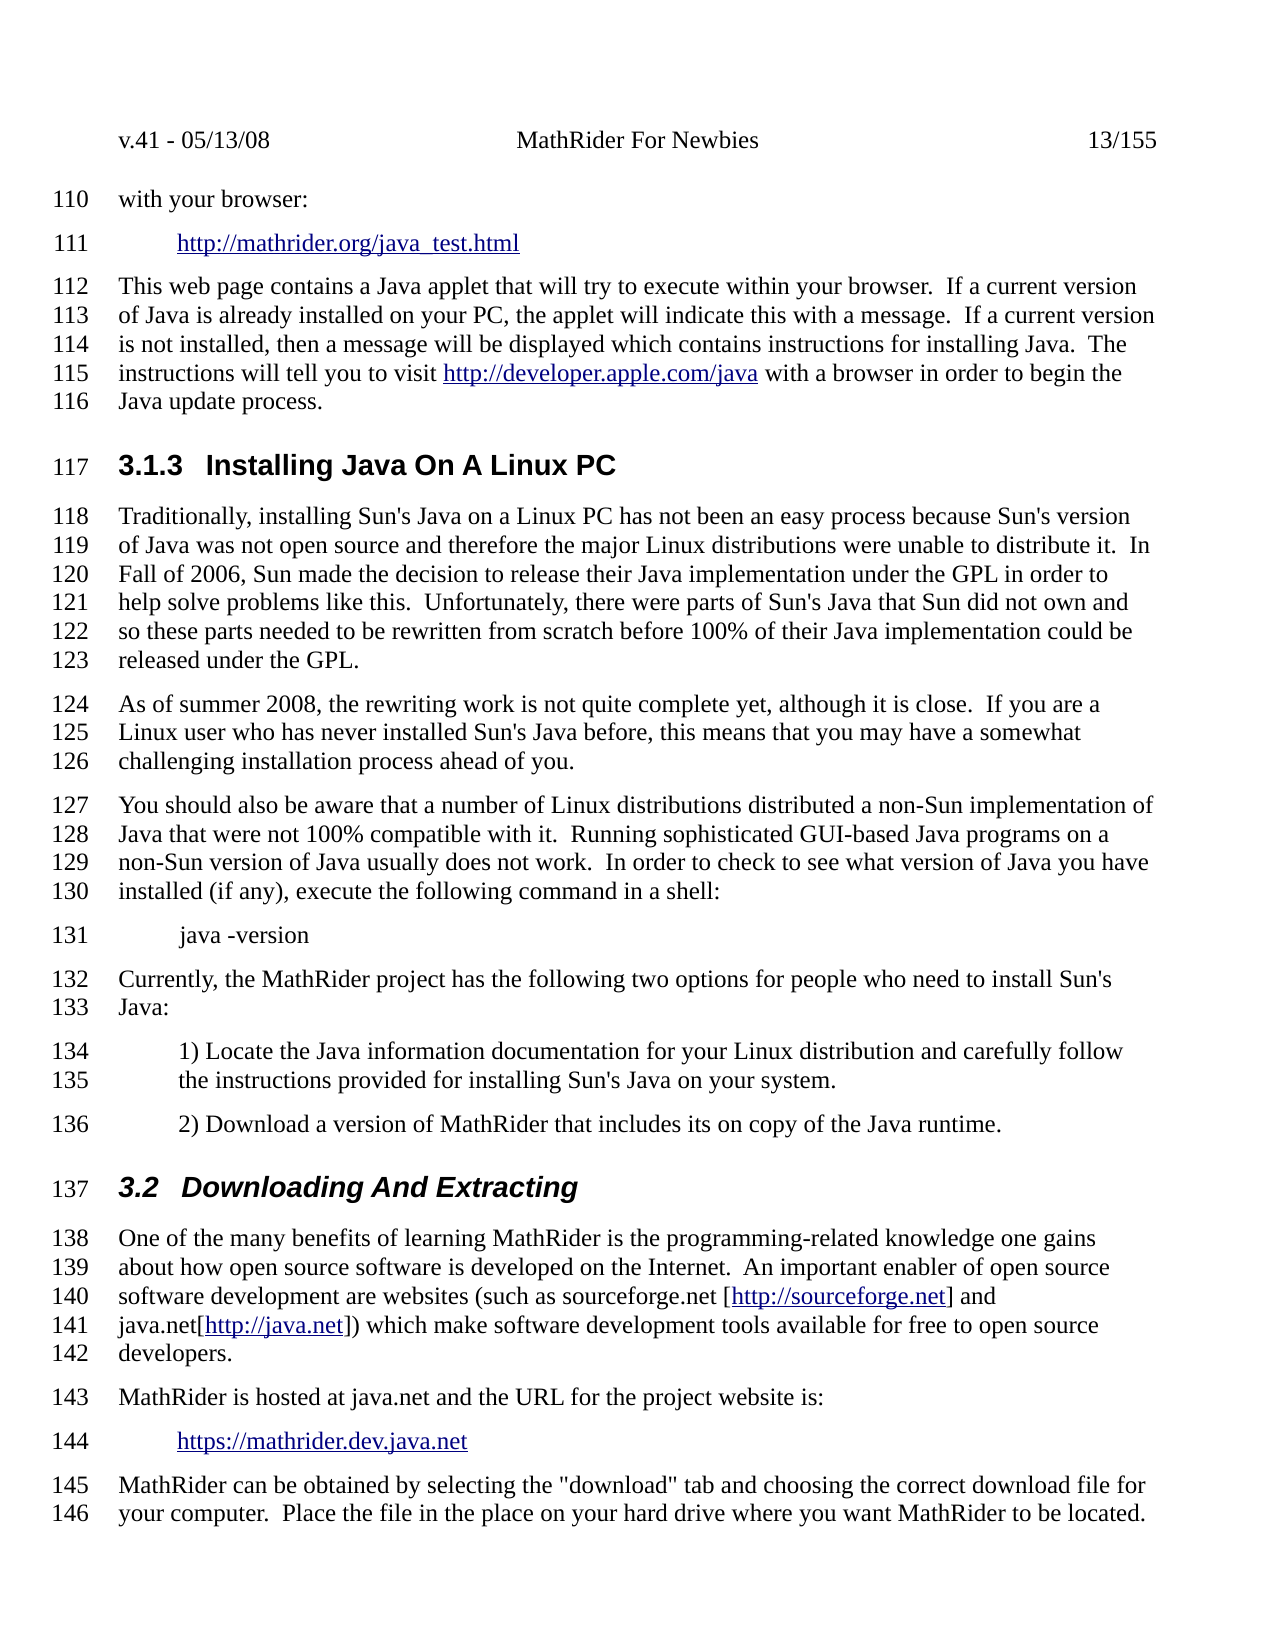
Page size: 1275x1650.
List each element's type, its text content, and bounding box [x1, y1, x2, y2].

subtitle Installing Java On A Linux PC [118, 448, 1157, 481]
subtitle Downloading And Extracting [118, 1170, 1157, 1203]
text This web page contains a Java applet that will try to execute within your browser. If a current version of Java is already installed on your PC, the applet will indicate this with a message. If a current version is not installed, then a message will be displayed which contains instructions for installing Java. The instructions will tell you to visit http://developer.apple.com/java with a browser in order to begin the Java update process. [118, 271, 1157, 415]
text with your browser: [118, 184, 1157, 213]
text https://mathrider.dev.java.net [177, 1426, 1157, 1455]
text As of summer 2008, the rewriting work is not quite complete yet, although it is close. If you are a Linux user who has never installed Sun's Java before, this means that you may have a somewhat challenging installation process ahead of you. [118, 689, 1157, 775]
text Traditionally, installing Sun's Java on a Linux PC has not been an easy process because Sun's version of Java was not open source and therefore the major Linux distributions were unable to distribute it. In Fall of 2006, Sun made the decision to release their Java implementation under the GPL in order to help solve problems like this. Unfortunately, there were parts of Sun's Java that Sun did not own and so these parts needed to be rewritten from scratch before 100% of their Java implementation could be released under the GPL. [118, 501, 1157, 674]
text MathRider is hosted at java.net and the URL for the project website is: [118, 1382, 1157, 1411]
text You should also be aware that a number of Linux distributions distributed a non-Sun implementation of Java that were not 100% compatible with it. Running sophisticated GUI-based Java programs on a non-Sun version of Java usually does not work. In order to check to see what version of Java you have installed (if any), execute the following command in a shell: [118, 790, 1157, 905]
text MathRider can be obtained by selecting the "download" tab and choosing the correct download file for your computer. Place the file in the place on your hard drive where you want MathRider to be located. [118, 1470, 1157, 1527]
text 1) Locate the Java information documentation for your Linux distribution and carefully follow the instructions provided for installing Sun's Java on your system. [178, 1036, 1157, 1094]
text 2) Download a version of MathRider that includes its on copy of the Java runtime. [178, 1109, 1157, 1137]
text One of the many benefits of learning MathRider is the programming-related knowledge one gains about how open source software is developed on the Internet. An important enabler of open source software development are websites (such as sourceforge.net [http://sourceforge.net] and java.net[http://java.net]) which make software development tools available for free to open source developers. [118, 1223, 1157, 1367]
text Currently, the MathRider project has the following two options for people who need to install Sun's Java: [118, 964, 1157, 1021]
text java -version [179, 920, 1157, 949]
text http://mathrider.org/java_test.html [177, 228, 1157, 256]
